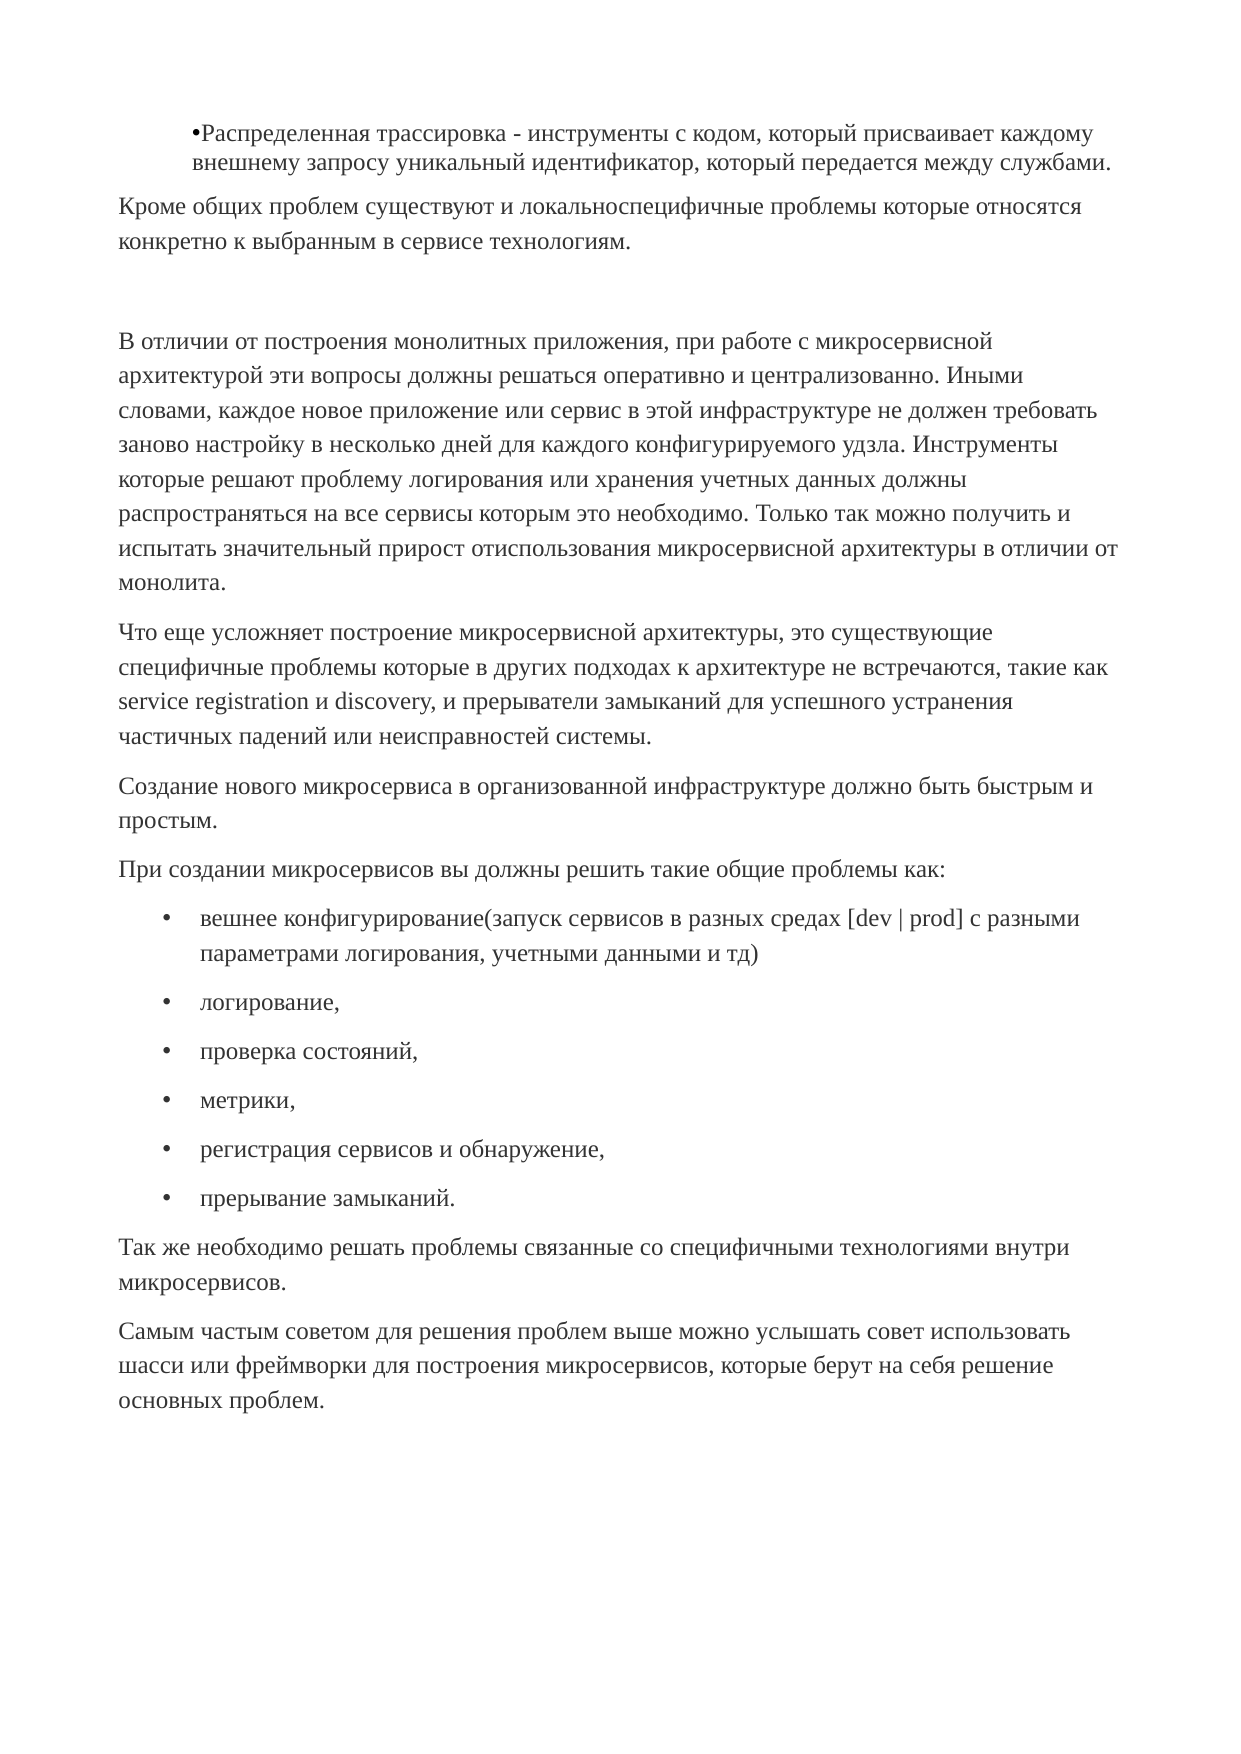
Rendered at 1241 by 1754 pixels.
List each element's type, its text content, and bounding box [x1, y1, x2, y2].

text В отличии от построения монолитных приложения, при работе с микросервисной архитектурой эти вопросы должны решаться оперативно и централизованно. Иными словами, каждое новое приложение или сервис в этой инфраструктуре не должен требовать заново настройку в несколько дней для каждого конфигурируемого удзла. Инструменты которые решают проблему логирования или хранения учетных данных должны распространяться на все сервисы которым это необходимо. Только так можно получить и испытать значительный прирост отиспользования микросервисной архитектуры в отличии от монолита. [118, 326, 1122, 596]
text Создание нового микросервиса в организованной инфраструктуре должно быть быстрым и простым. [118, 771, 1122, 834]
text Так же необходимо решать проблемы связанные со специфичными технологиями внутри микросервисов. [118, 1232, 1122, 1296]
text Что еще усложняет построение микросервисной архитектуры, это существующие специфичные проблемы которые в других подходах к архитектуре не встречаются, такие как service registration и discovery, и прерыватели замыканий для успешного устранения частичных падений или неисправностей системы. [118, 617, 1122, 749]
list Распределенная трассировка - инструменты с кодом, который присваивает каждому внешнему запросу уникальный идентификатор, который передается между службами. [118, 118, 1122, 176]
text Самым частым советом для решения проблем выше можно услышать совет использовать шасси или фреймворки для построения микросервисов, которые берут на себя решение основных проблем. [118, 1316, 1122, 1414]
list метрики, [162, 1085, 1122, 1114]
list логирование, [162, 987, 1122, 1016]
list регистрация сервисов и обнаружение, [162, 1134, 1122, 1163]
text При создании микросервисов вы должны решить такие общие проблемы как: [118, 854, 1122, 883]
list прерывание замыканий. [162, 1183, 1122, 1212]
text Кроме общих проблем существуют и локальноспецифичные проблемы которые относятся конкретно к выбранным в сервисе технологиям. [118, 191, 1122, 254]
list вешнее конфигурирование(запуск сервисов в разных средах [dev | prod] с разными параметрами логирования, учетными данными и тд) [162, 903, 1122, 967]
list проверка состояний, [162, 1036, 1122, 1065]
